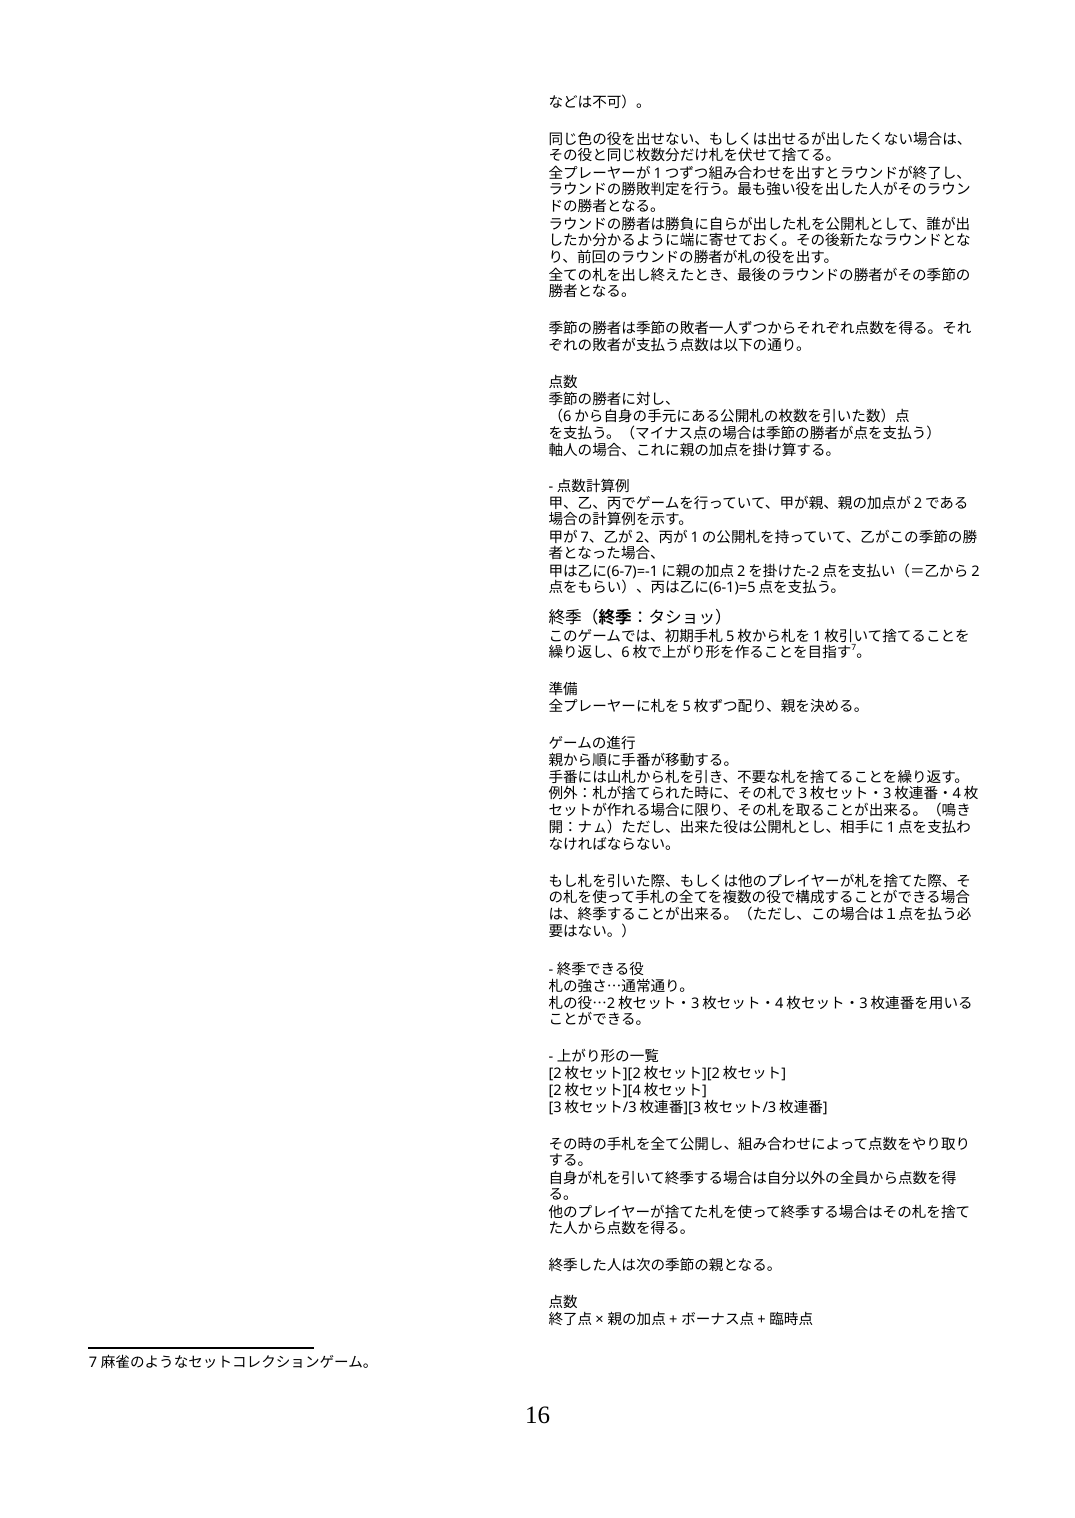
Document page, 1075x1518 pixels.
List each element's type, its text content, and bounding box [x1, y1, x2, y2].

table_cell [89, 603, 531, 1333]
table_cell などは不可）。 同じ色の役を出せない、もしくは出せるが出したくない場合は、その役と同じ枚数分だけ札を伏せて捨てる。 全プレーヤーが1つずつ組み合わせを出すとラウンドが終了し、ラウンドの勝敗判定を行う。最も強い役を出した人がそのラウンドの勝者となる。 ラウンドの勝者は勝負に自らが出した札を公開札として、誰が出したか分かるように端に寄せておく。その後新たなラウンドとなり、前回のラウンドの勝者が札の役を出す。 全ての札を出し終えたとき、最後のラウンドの勝者がその季節の勝者となる。 季節の勝者は季節の敗者一人ずつからそれぞれ点数を得る。それぞれの敗者が支払う点数は以下の通り。 点数 季節の勝者に対し、 （6から自身の手元にある公開札の枚数を引いた数）点 を支払う。（マイナス点の場合は季節の勝者が点を支払う） 軸人の場合、これに親の加点を掛け算する。 - 点数計算例 甲、乙、丙でゲームを行っていて、甲が親、親の加点が2である場合の計算例を示す。 甲が7、乙が2、丙が1の公開札を持っていて、乙がこの季節の勝者となった場合、 甲は乙に(6-7)=-1に親の加点2を掛けた-2点を支払い（＝乙から2点をもらい）、丙は乙に(6-1)=5点を支払う。 [543, 89, 985, 602]
table_cell [89, 89, 531, 602]
table_cell [532, 89, 542, 602]
table_cell [532, 603, 542, 1333]
table_cell 終季（終季：タショッ） このゲームでは、初期手札5枚から札を1枚引いて捨てることを繰り返し、6枚で上がり形を作ることを目指す。 準備 全プレーヤーに札を5枚ずつ配り、親を決める。 ゲームの進行 親から順に手番が移動する。 手番には山札から札を引き、不要な札を捨てることを繰り返す。 例外：札が捨てられた時に、その札で3枚セット・3枚連番・4枚セットが作れる場合に限り、その札を取ることが出来る。（鳴き 開：ナㇺ）ただし、出来た役は公開札とし、相手に1点を支払わなければならない。 もし札を引いた際、もしくは他のプレイヤーが札を捨てた際、その札を使って手札の全てを複数の役で構成することができる場合は、終季することが出来る。（ただし、この場合は１点を払う必要はない。） - 終季できる役 札の強さ…通常通り。 札の役…2枚セット・3枚セット・4枚セット・3枚連番を用いることができる。 - 上がり形の一覧 [2枚セット][2枚セット][2枚セット] [2枚セット][4枚セット] [3枚セット/3枚連番][3枚セット/3枚連番] その時の手札を全て公開し、組み合わせによって点数をやり取りする。 自身が札を引いて終季する場合は自分以外の全員から点数を得る。 他のプレイヤーが捨てた札を使って終季する場合はその札を捨てた人から点数を得る。 終季した人は次の季節の親となる。 点数 終了点 × 親の加点 + ボーナス点 + 臨時点 [543, 603, 985, 1333]
